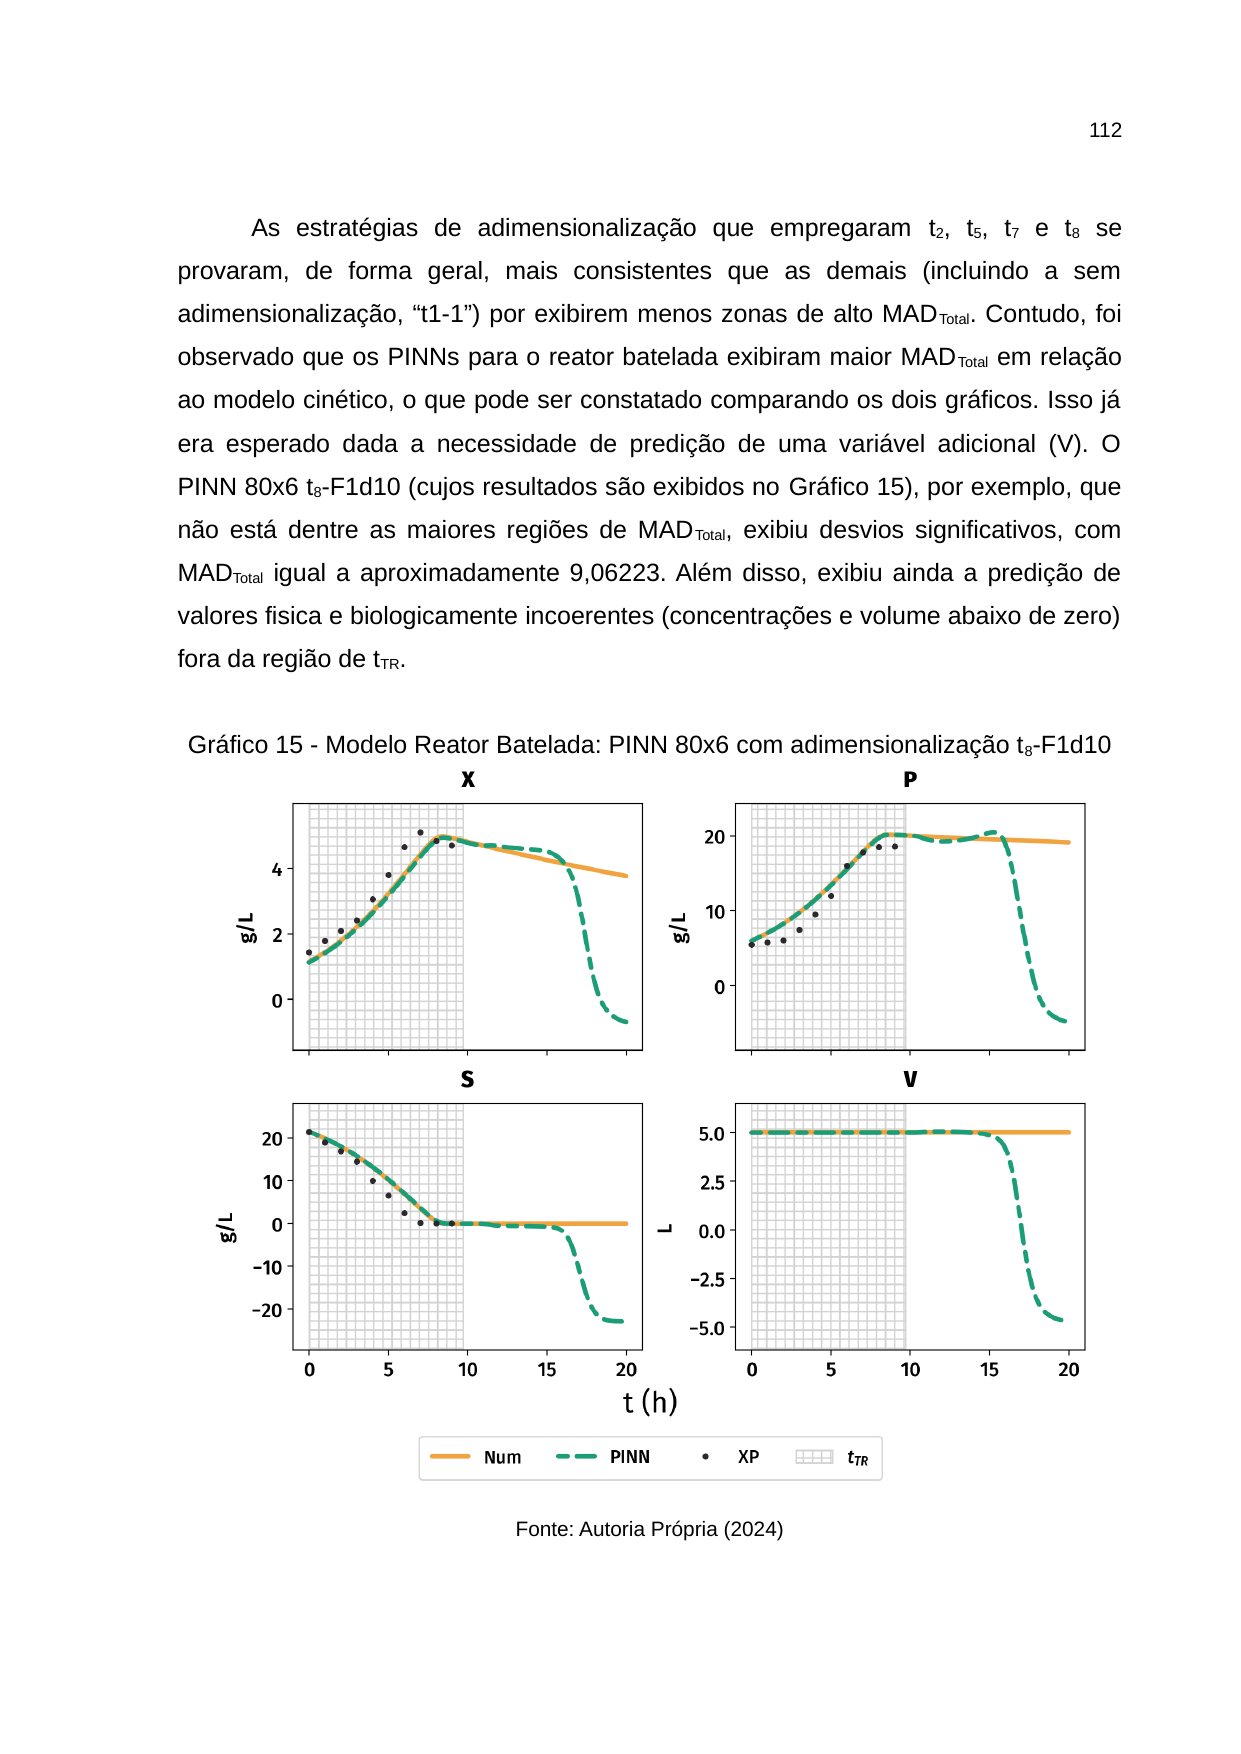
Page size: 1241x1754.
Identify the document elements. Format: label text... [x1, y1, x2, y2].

text As estratégias de adimensionalização que empregaram t2, t5, t7 e t8 se provaram, de forma geral, mais consistentes que as demais (incluindo a sem adimensionalização, “t1-1”) por exibirem menos zonas de alto MADTotal. Contudo, foi observado que os PINNs para o reator batelada exibiram maior MADTotal em relação ao modelo cinético, o que pode ser constatado comparando os dois gráficos. Isso já era esperado dada a necessidade de predição de uma variável adicional (V). O PINN 80x6 t8-F1d10 (cujos resultados são exibidos no Gráfico 15), por exemplo, que não está dentre as maiores regiões de MADTotal, exibiu desvios significativos, com MADTotal igual a aproximadamente 9,06223. Além disso, exibiu ainda a predição de valores fisica e biologicamente incoerentes (concentrações e volume abaixo de zero) fora da região de tTR. [177, 213, 1122, 673]
picture [177, 759, 1123, 1488]
text Fonte: Autoria Própria (2024) [177, 1517, 1122, 1541]
text Gráfico 15 - Modelo Reator Batelada: PINN 80x6 com adimensionalização t8-F1d10 [177, 731, 1122, 759]
